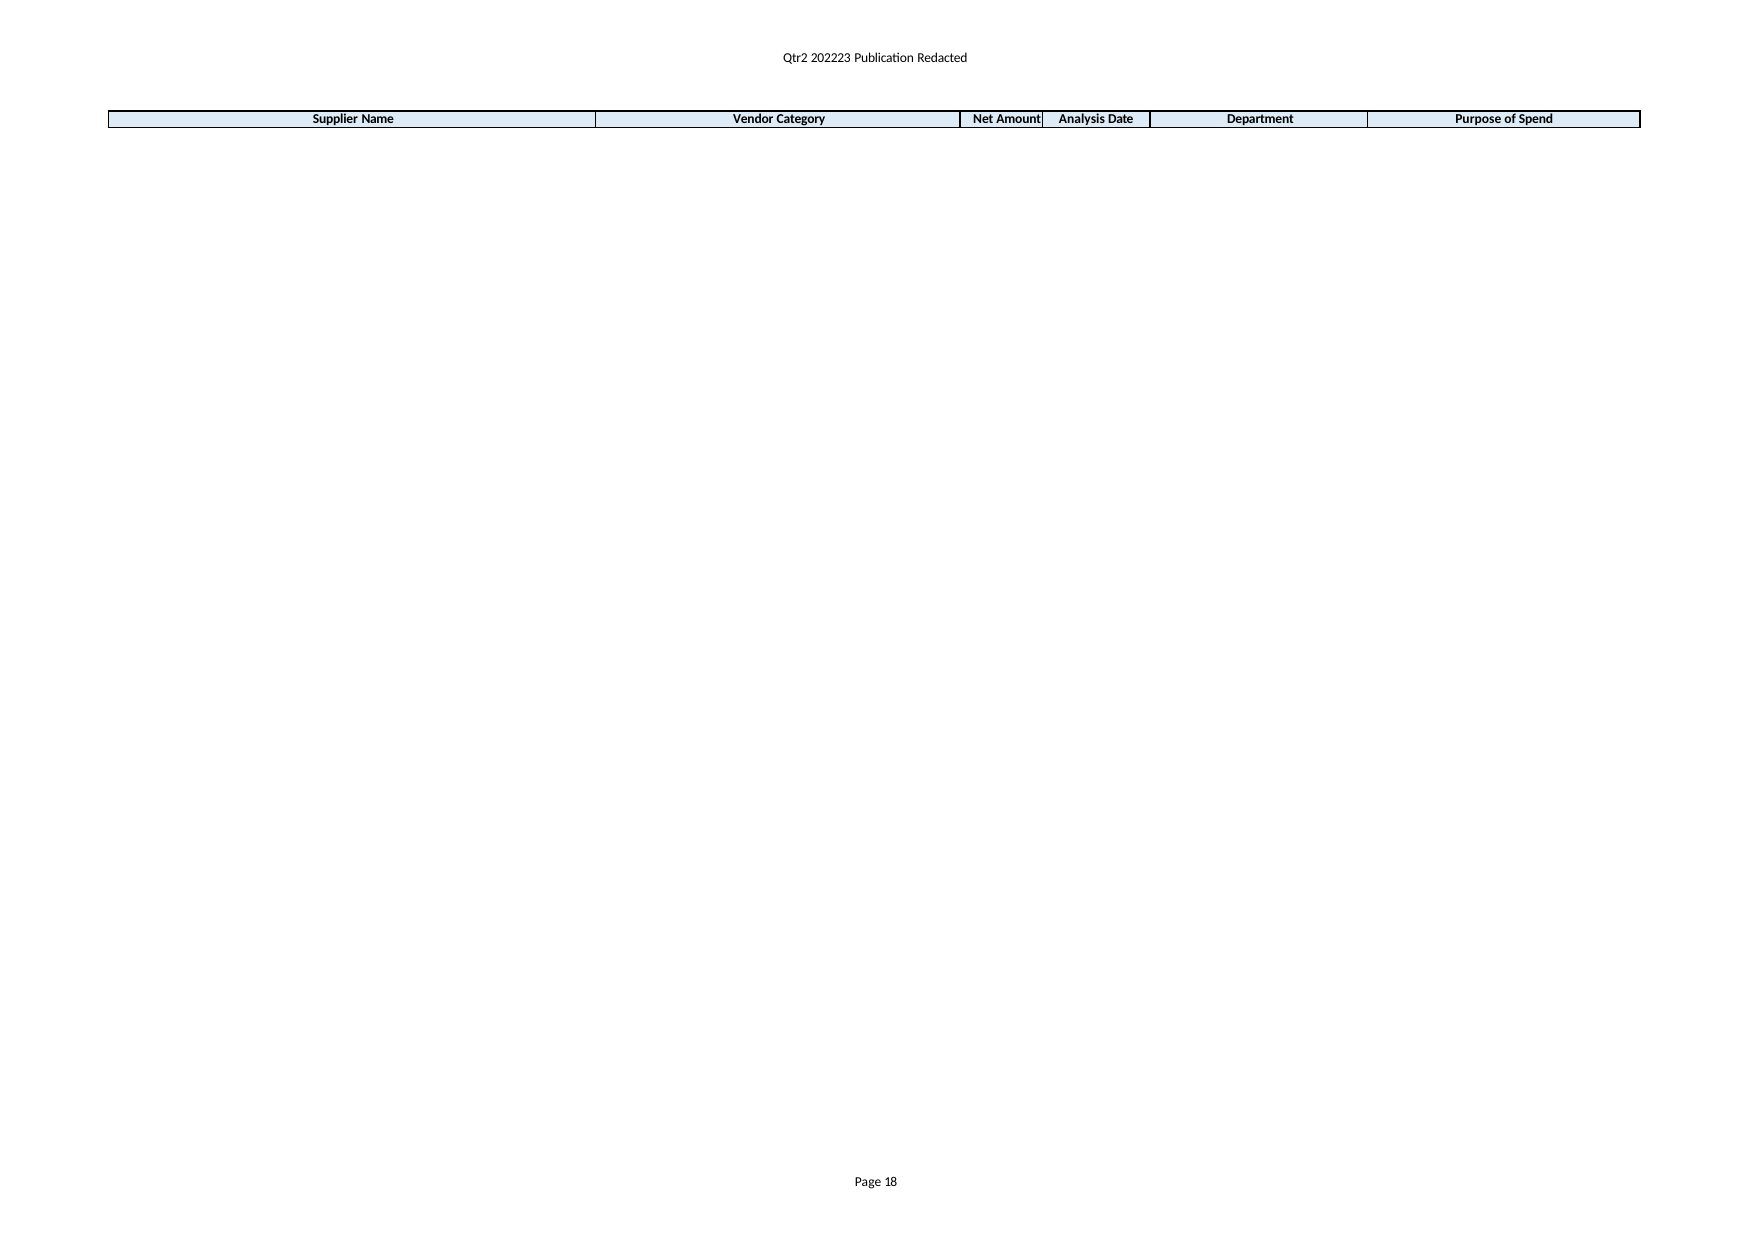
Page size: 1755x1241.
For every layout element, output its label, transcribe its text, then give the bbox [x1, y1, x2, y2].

table_header Net Amount [961, 112, 1042, 127]
table_header Supplier Name [109, 112, 595, 127]
table_header Department [1151, 112, 1367, 127]
table_header Purpose of Spend [1368, 112, 1639, 127]
table_header Analysis Date [1043, 112, 1149, 127]
table_header Vendor Category [596, 112, 959, 127]
